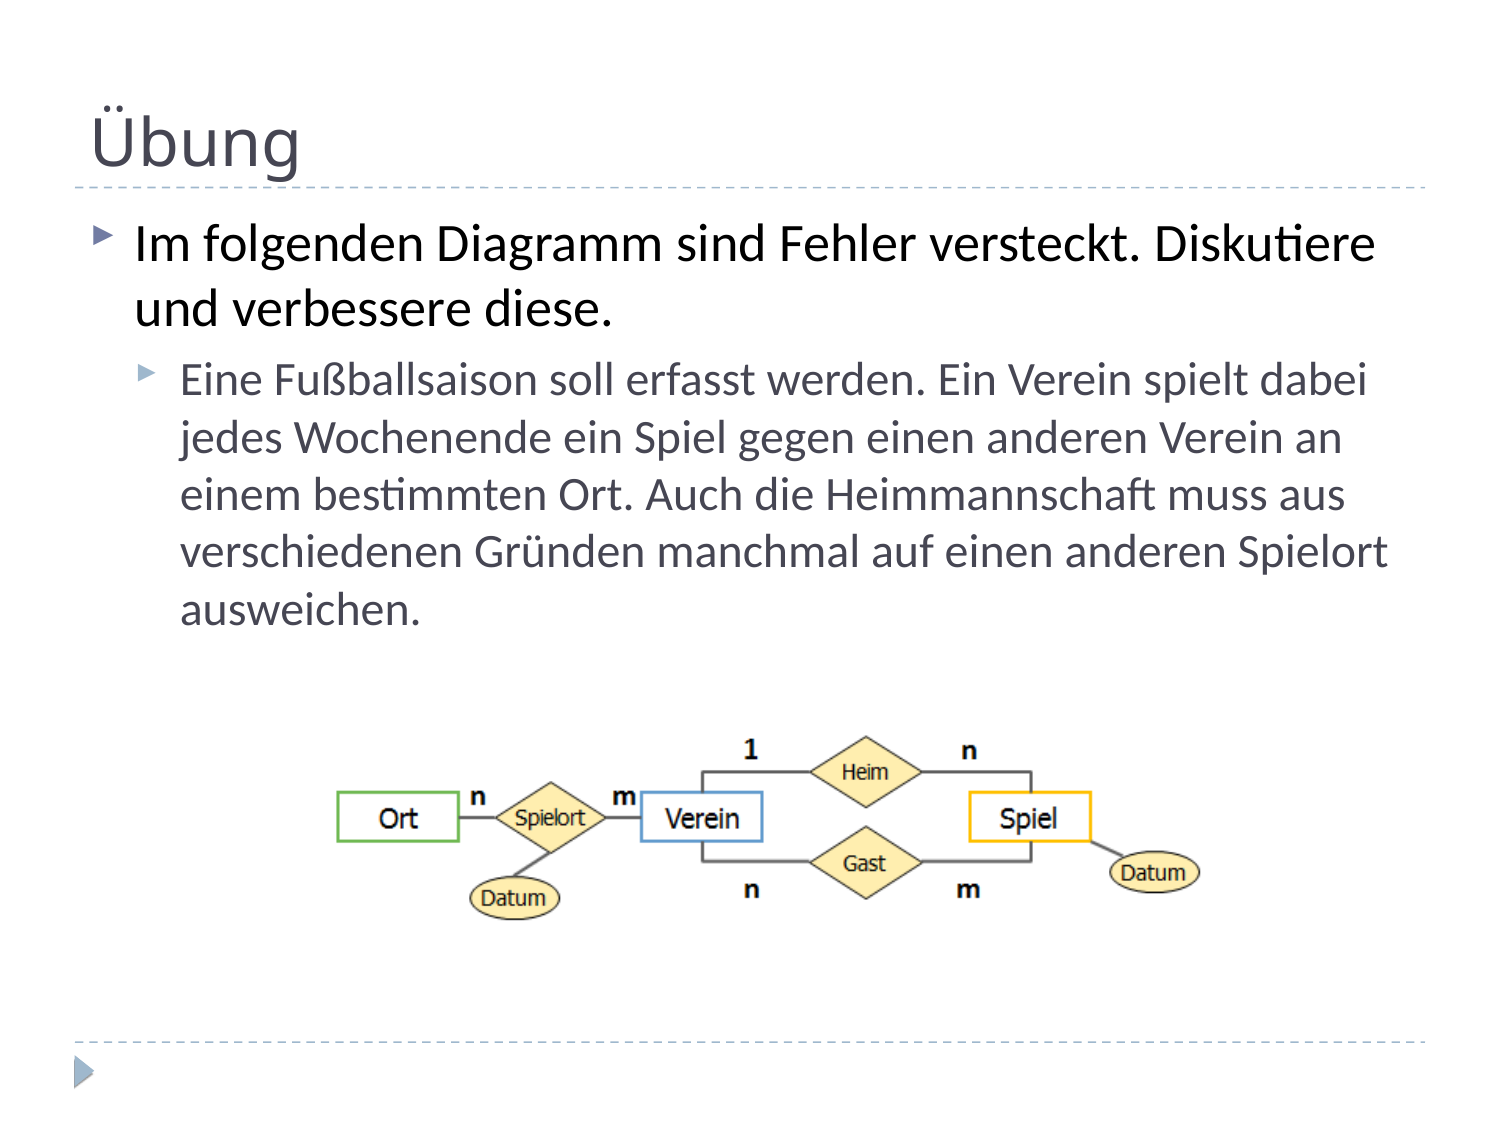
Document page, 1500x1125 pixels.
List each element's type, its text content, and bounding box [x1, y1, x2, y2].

title Übung [75, 24, 1425, 188]
picture [332, 728, 1205, 925]
list Im folgenden Diagramm sind Fehler versteckt. Diskutiere und verbessere diese. Eine Fußballsaison soll erfasst werden. Ein Verein spielt dabei jedes Wochenende ein Spiel gegen einen anderen Verein an einem bestimmten Ort. Auch die Heimmannschaft muss aus verschiedenen Gründen manchmal auf einen anderen Spielort ausweichen. [75, 200, 1425, 1010]
